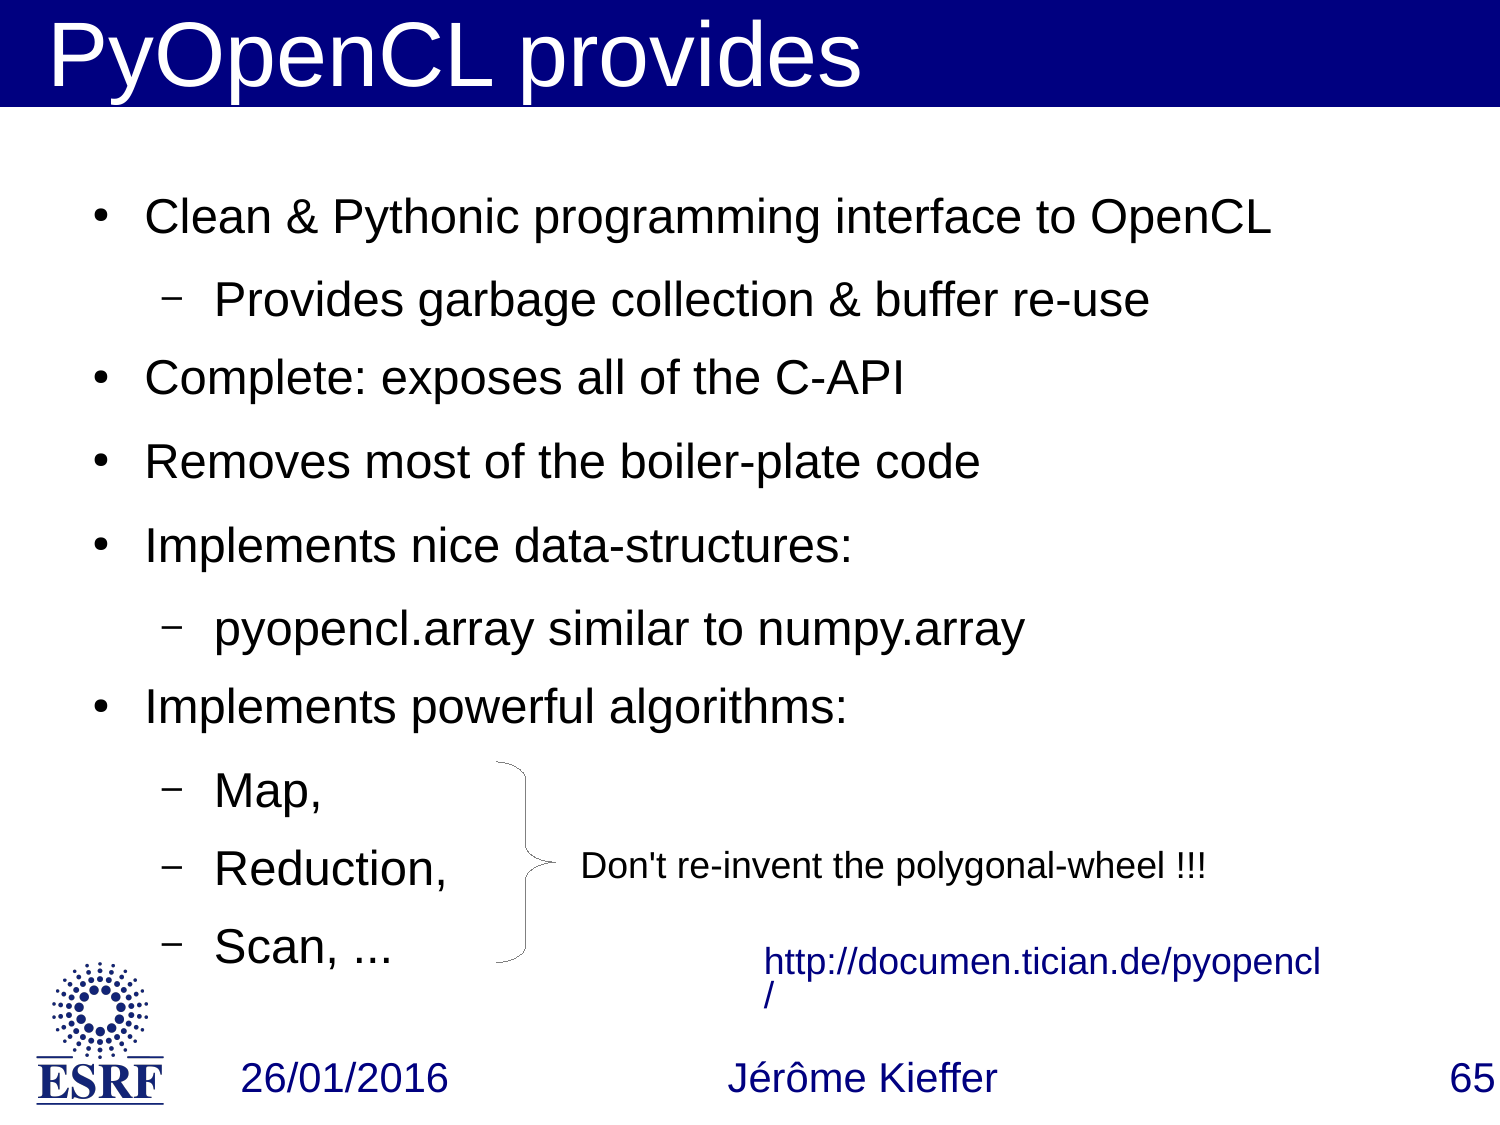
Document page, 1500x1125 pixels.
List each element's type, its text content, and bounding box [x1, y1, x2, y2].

text_box http://documen.tician.de/pyopencl/ [749, 933, 1347, 990]
title PyOpenCL provides [47, 3, 1500, 107]
picture [29, 956, 171, 1111]
list Clean & Pythonic programming interface to OpenCL Provides garbage collection & buffer re-use Complete: exposes all of the C-API Removes most of the boiler-plate code Implements nice data-structures: pyopencl.array similar to numpy.array Implements powerful algorithms: Map, Reduction, Scan, ... [75, 188, 1395, 981]
text_box Don't re-invent the polygonal-wheel !!! [565, 837, 1264, 894]
